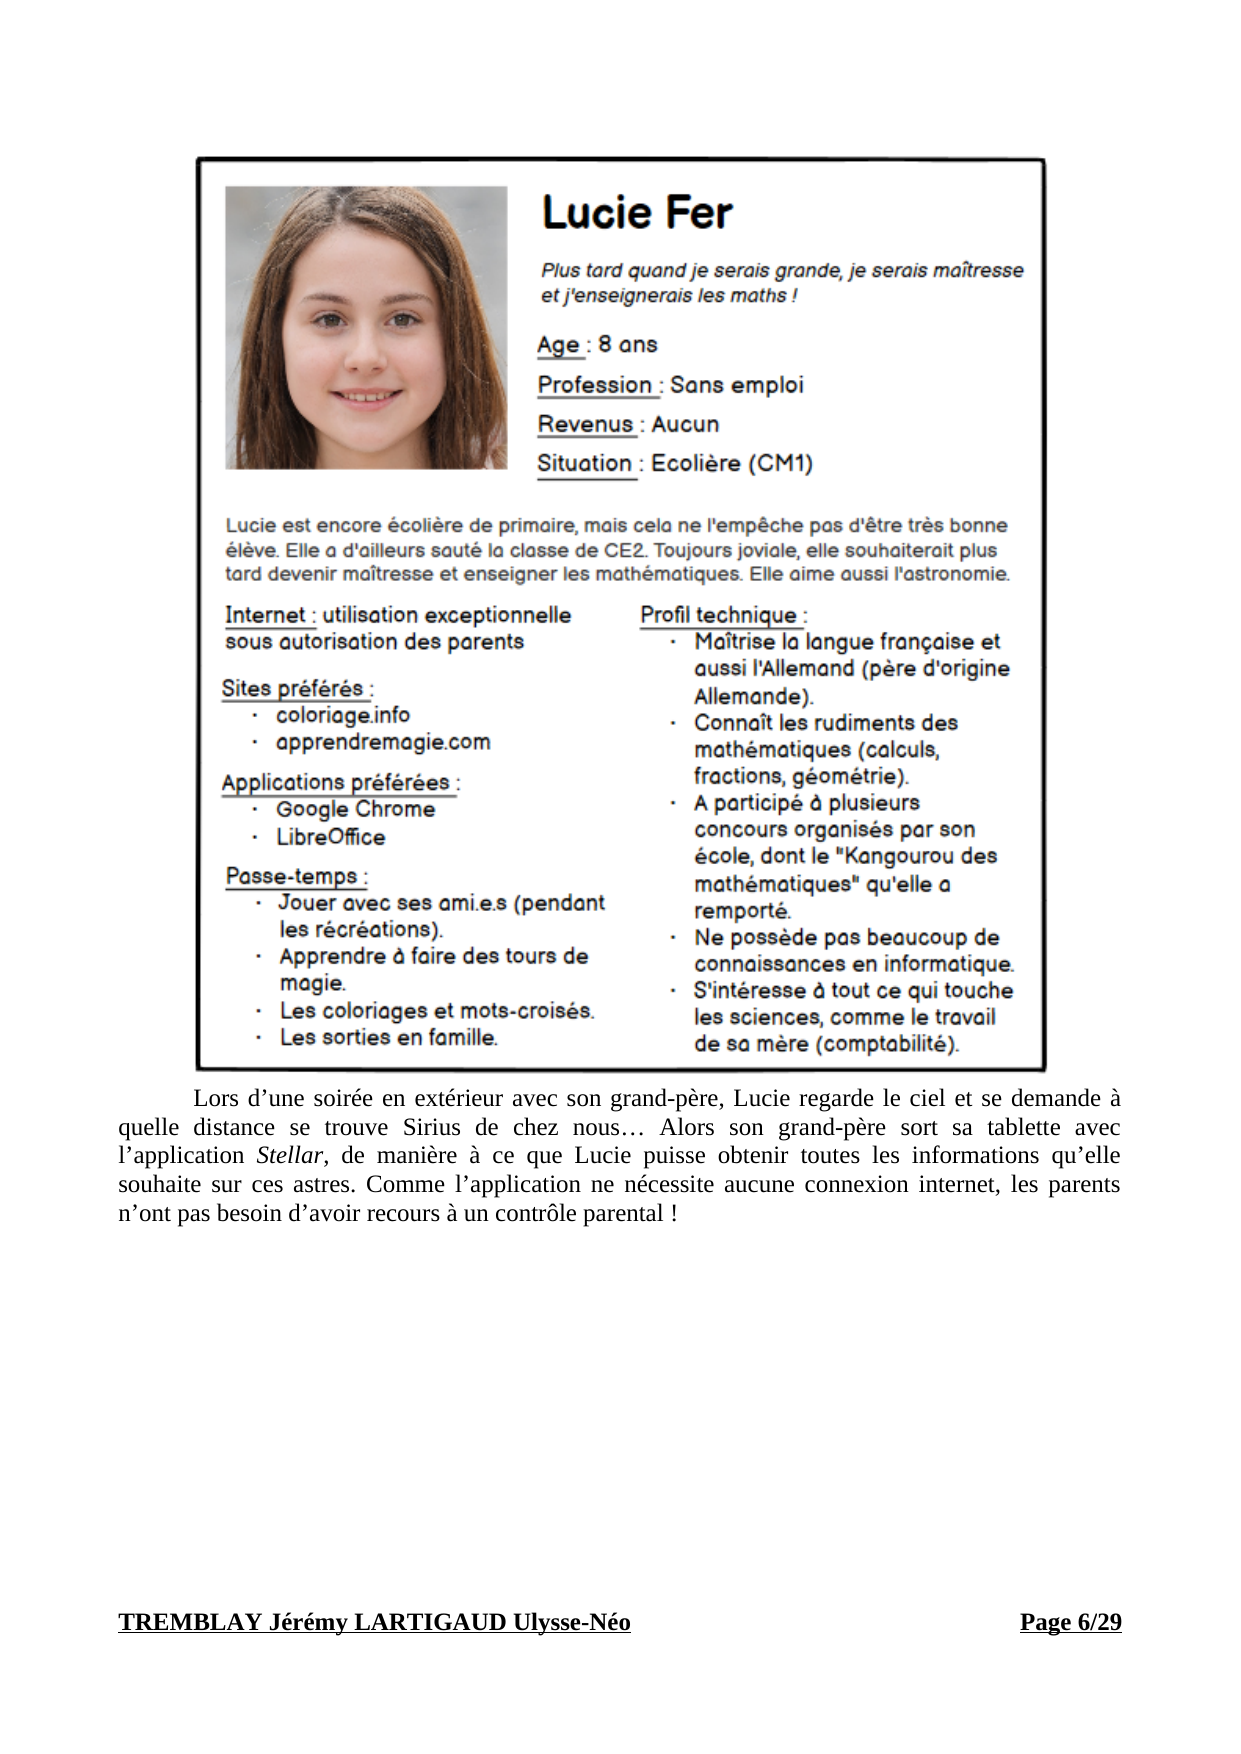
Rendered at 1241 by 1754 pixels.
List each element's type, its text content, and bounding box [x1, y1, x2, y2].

picture [185, 146, 1055, 1083]
text Lors d’une soirée en extérieur avec son grand-père, Lucie regarde le ciel et se demande à quelle distance se trouve Sirius de chez nous… Alors son grand-père sort sa tablette avec l’application Stellar, de manière à ce que Lucie puisse obtenir toutes les informations qu’elle souhaite sur ces astres. Comme l’application ne nécessite aucune connexion internet, les parents n’ont pas besoin d’avoir recours à un contrôle parental ! [118, 1083, 1122, 1227]
